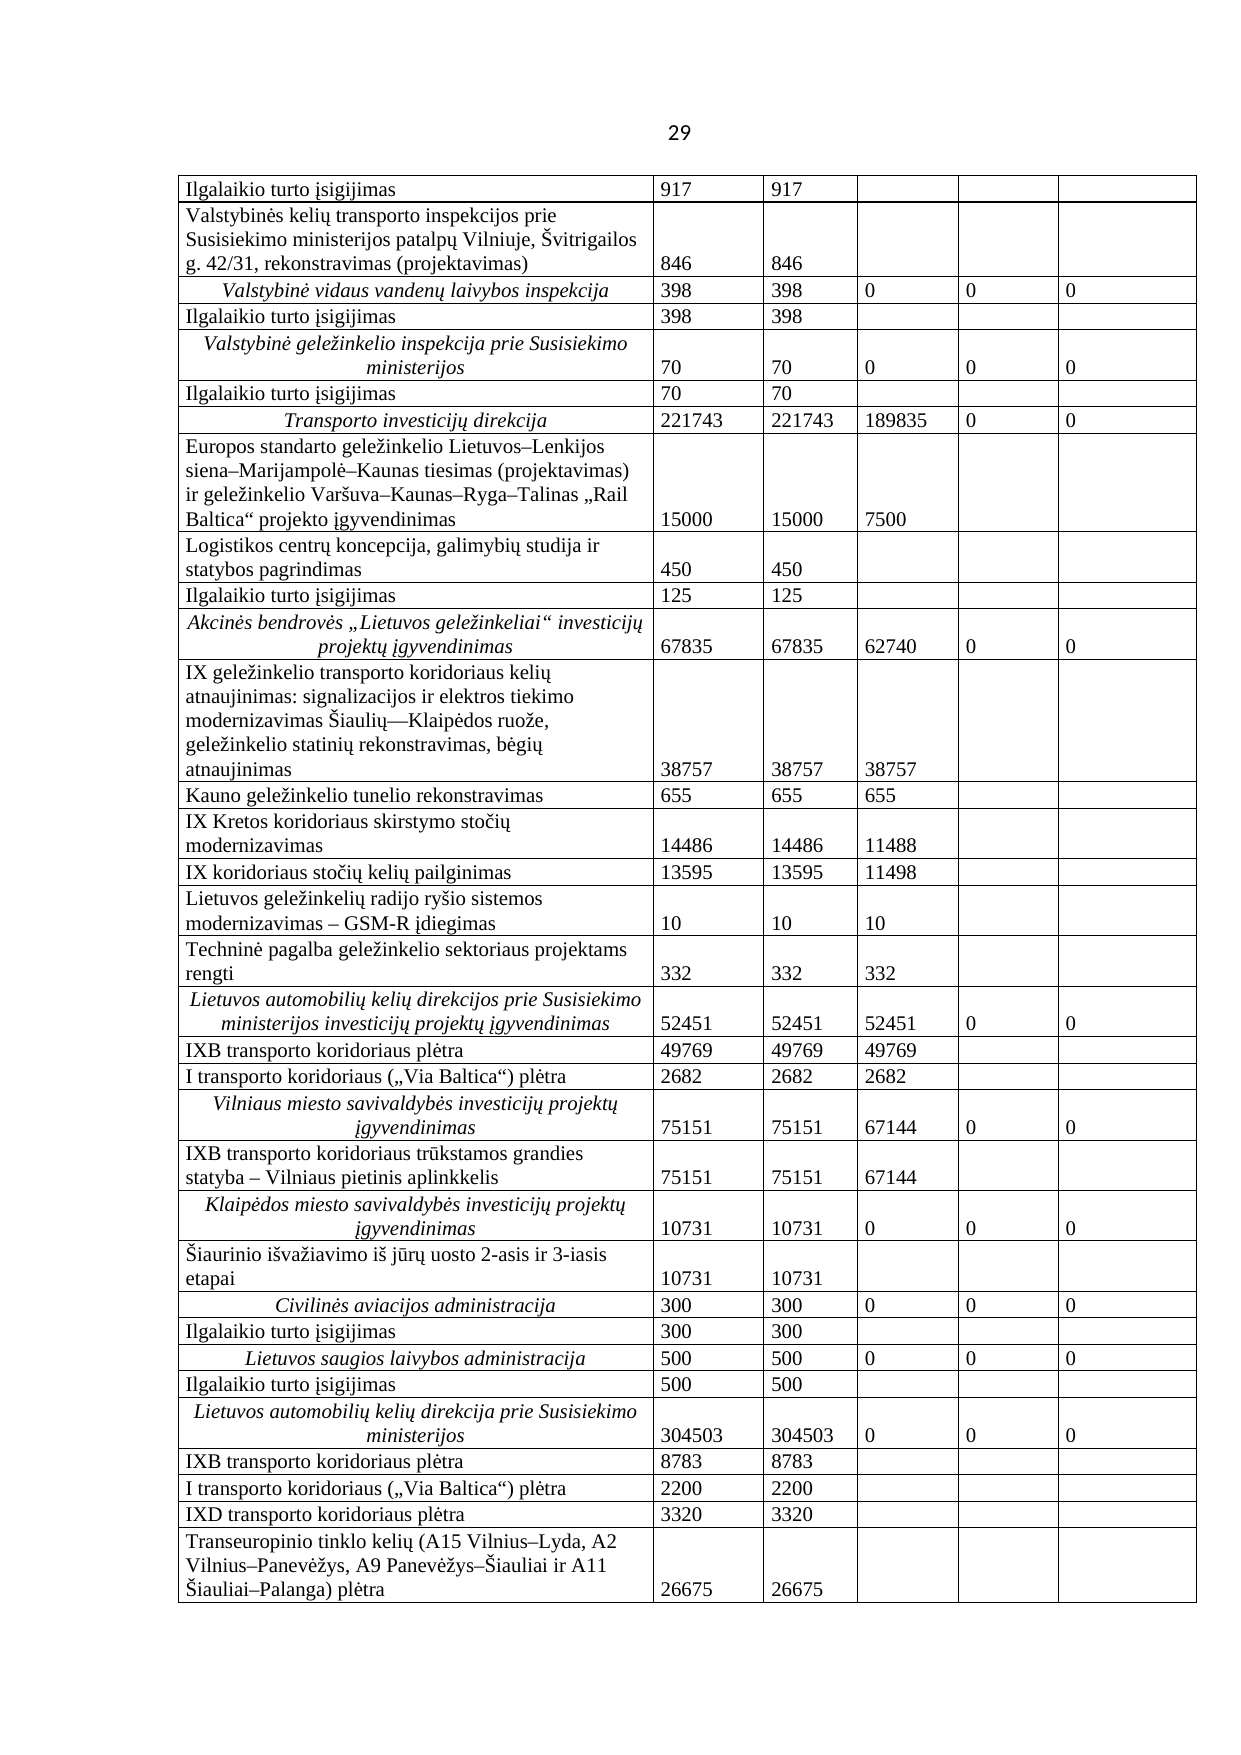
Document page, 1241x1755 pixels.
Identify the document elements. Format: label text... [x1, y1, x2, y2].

table_cell 0 [959, 407, 1058, 433]
table_cell [1059, 936, 1196, 986]
table_cell 0 [858, 277, 958, 302]
table_cell 7500 [858, 434, 958, 531]
table_cell 10 [764, 886, 857, 935]
table_cell 0 [1059, 1398, 1196, 1447]
table_cell 221743 [764, 407, 857, 433]
table_cell Akcinės bendrovės „Lietuvos geležinkeliai“ investicijų projektų įgyvendinimas [179, 609, 653, 658]
table_cell 0 [1059, 1292, 1196, 1317]
table_cell 10731 [654, 1191, 763, 1240]
table_cell [959, 782, 1058, 808]
table_cell 450 [654, 532, 763, 582]
table_cell [858, 381, 958, 406]
table_cell Logistikos centrų koncepcija, galimybių studija ir statybos pagrindimas [179, 532, 653, 582]
table_cell 2682 [764, 1064, 857, 1089]
table_cell 300 [654, 1292, 763, 1317]
table_cell [858, 583, 958, 608]
table_cell Lietuvos geležinkelių radijo ryšio sistemos modernizavimas – GSM-R įdiegimas [179, 886, 653, 935]
table_cell [1059, 304, 1196, 329]
table_cell 67144 [858, 1090, 958, 1139]
table_cell 70 [764, 381, 857, 406]
table_cell [858, 1528, 958, 1602]
table_cell 67835 [654, 609, 763, 658]
table_cell 0 [959, 1292, 1058, 1317]
table_cell [1059, 886, 1196, 935]
table_cell [959, 1371, 1058, 1397]
table_cell [1059, 434, 1196, 531]
table_cell [959, 1241, 1058, 1291]
table_cell [959, 532, 1058, 582]
table_cell IX geležinkelio transporto koridoriaus kelių atnaujinimas: signalizacijos ir elektros tiekimo modernizavimas Šiaulių―Klaipėdos ruože, geležinkelio statinių rekonstravimas, bėgių atnaujinimas [179, 660, 653, 781]
table_cell [1059, 1528, 1196, 1602]
table_cell [1059, 782, 1196, 808]
table_cell [959, 1502, 1058, 1527]
table_cell Ilgalaikio turto įsigijimas [179, 176, 653, 201]
table_cell 0 [1059, 1191, 1196, 1240]
table_cell I transporto koridoriaus („Via Baltica“) plėtra [179, 1064, 653, 1089]
table_cell 14486 [764, 809, 857, 858]
table_cell 0 [858, 1191, 958, 1240]
table_cell Techninė pagalba geležinkelio sektoriaus projektams rengti [179, 936, 653, 986]
table_cell 655 [858, 782, 958, 808]
table_cell 0 [1059, 609, 1196, 658]
table_cell 0 [959, 330, 1058, 379]
table_cell 221743 [654, 407, 763, 433]
table_cell 398 [764, 304, 857, 329]
table_cell 2200 [764, 1475, 857, 1501]
table_cell 0 [1059, 1345, 1196, 1370]
table_cell 75151 [654, 1090, 763, 1139]
table_cell [1059, 583, 1196, 608]
table_cell Civilinės aviacijos administracija [179, 1292, 653, 1317]
table_cell 0 [1059, 987, 1196, 1036]
table_cell 0 [959, 987, 1058, 1036]
table_cell 11488 [858, 809, 958, 858]
table_cell Ilgalaikio turto įsigijimas [179, 1371, 653, 1397]
table_cell Valstybinė geležinkelio inspekcija prie Susisiekimo ministerijos [179, 330, 653, 379]
table_cell IXB transporto koridoriaus plėtra [179, 1449, 653, 1474]
table_cell Europos standarto geležinkelio Lietuvos–Lenkijos siena–Marijampolė–Kaunas tiesimas (projektavimas) ir geležinkelio Varšuva–Kaunas–Ryga–Talinas „Rail Baltica“ projekto įgyvendinimas [179, 434, 653, 531]
table_cell 655 [764, 782, 857, 808]
table_cell 49769 [654, 1037, 763, 1062]
table_cell 13595 [764, 859, 857, 885]
table_cell 75151 [654, 1141, 763, 1190]
table_cell 0 [959, 1090, 1058, 1139]
table_cell 0 [858, 1292, 958, 1317]
table_cell Ilgalaikio turto įsigijimas [179, 1318, 653, 1344]
table_cell [959, 936, 1058, 986]
table_cell 0 [1059, 407, 1196, 433]
table_cell [858, 304, 958, 329]
table_cell [1059, 1502, 1196, 1527]
table_cell IXB transporto koridoriaus trūkstamos grandies statyba – Vilniaus pietinis aplinkkelis [179, 1141, 653, 1190]
table_cell 917 [764, 176, 857, 201]
table_cell 52451 [764, 987, 857, 1036]
table_cell 0 [959, 609, 1058, 658]
table_cell 70 [764, 330, 857, 379]
table_cell 26675 [654, 1528, 763, 1602]
table_cell Valstybinė vidaus vandenų laivybos inspekcija [179, 277, 653, 302]
table_cell 75151 [764, 1141, 857, 1190]
table_cell [959, 583, 1058, 608]
table_cell [959, 1064, 1058, 1089]
table_cell [1059, 809, 1196, 858]
table_cell [959, 176, 1058, 201]
table_cell Šiaurinio išvažiavimo iš jūrų uosto 2-asis ir 3-iasis etapai [179, 1241, 653, 1291]
table_cell 332 [858, 936, 958, 986]
table_cell 38757 [654, 660, 763, 781]
table_cell [1059, 1241, 1196, 1291]
table_cell 49769 [858, 1037, 958, 1062]
table_cell [858, 1241, 958, 1291]
table_cell 38757 [858, 660, 958, 781]
table_cell 300 [764, 1292, 857, 1317]
table_cell [959, 304, 1058, 329]
table_cell [959, 1037, 1058, 1062]
table_cell 67835 [764, 609, 857, 658]
table_cell 917 [654, 176, 763, 201]
table_cell 304503 [654, 1398, 763, 1447]
table_cell 125 [654, 583, 763, 608]
table_cell 0 [1059, 1090, 1196, 1139]
table_cell 52451 [654, 987, 763, 1036]
table_cell 49769 [764, 1037, 857, 1062]
table_cell Ilgalaikio turto įsigijimas [179, 381, 653, 406]
table_cell [1059, 381, 1196, 406]
table_cell [959, 859, 1058, 885]
table_cell [959, 886, 1058, 935]
table_cell Lietuvos automobilių kelių direkcija prie Susisiekimo ministerijos [179, 1398, 653, 1447]
table_cell 655 [654, 782, 763, 808]
table_cell 8783 [654, 1449, 763, 1474]
table_cell IX koridoriaus stočių kelių pailginimas [179, 859, 653, 885]
table_cell 3320 [764, 1502, 857, 1527]
table_cell 304503 [764, 1398, 857, 1447]
table_cell 10731 [764, 1191, 857, 1240]
table_cell [959, 1318, 1058, 1344]
table_cell 300 [654, 1318, 763, 1344]
table_cell 500 [764, 1345, 857, 1370]
table_cell 11498 [858, 859, 958, 885]
table_cell [959, 1141, 1058, 1190]
table_cell I transporto koridoriaus („Via Baltica“) plėtra [179, 1475, 653, 1501]
table_cell 38757 [764, 660, 857, 781]
table_cell 10 [858, 886, 958, 935]
table_cell 70 [654, 381, 763, 406]
table_cell [858, 1449, 958, 1474]
table_cell Lietuvos saugios laivybos administracija [179, 1345, 653, 1370]
table_cell 500 [764, 1371, 857, 1397]
table_cell 8783 [764, 1449, 857, 1474]
table_cell 52451 [858, 987, 958, 1036]
table_cell [959, 434, 1058, 531]
table_cell 0 [1059, 330, 1196, 379]
table_cell 13595 [654, 859, 763, 885]
table_cell 332 [764, 936, 857, 986]
table_cell [858, 176, 958, 201]
table_cell IX Kretos koridoriaus skirstymo stočių modernizavimas [179, 809, 653, 858]
table_cell [1059, 176, 1196, 201]
table_cell [1059, 1475, 1196, 1501]
table_cell 15000 [764, 434, 857, 531]
table_cell 0 [959, 277, 1058, 302]
table_cell 0 [1059, 277, 1196, 302]
table_cell 332 [654, 936, 763, 986]
table_cell 300 [764, 1318, 857, 1344]
table_cell [1059, 1449, 1196, 1474]
table_cell 398 [654, 304, 763, 329]
table_cell 14486 [654, 809, 763, 858]
table_cell 2682 [858, 1064, 958, 1089]
table_cell 26675 [764, 1528, 857, 1602]
table_cell [1059, 1064, 1196, 1089]
table_cell 500 [654, 1371, 763, 1397]
table_cell [858, 1371, 958, 1397]
table_cell 2682 [654, 1064, 763, 1089]
table_cell Klaipėdos miesto savivaldybės investicijų projektų įgyvendinimas [179, 1191, 653, 1240]
table_cell 75151 [764, 1090, 857, 1139]
table_cell 15000 [654, 434, 763, 531]
table_cell Kauno geležinkelio tunelio rekonstravimas [179, 782, 653, 808]
table_cell 0 [959, 1398, 1058, 1447]
table_cell 450 [764, 532, 857, 582]
table_cell [959, 1449, 1058, 1474]
table_cell [1059, 1037, 1196, 1062]
table_cell Ilgalaikio turto įsigijimas [179, 583, 653, 608]
table_cell 500 [654, 1345, 763, 1370]
table_cell 62740 [858, 609, 958, 658]
table_cell [959, 1475, 1058, 1501]
table_cell IXD transporto koridoriaus plėtra [179, 1502, 653, 1527]
table_cell 398 [654, 277, 763, 302]
table_cell [858, 1502, 958, 1527]
table_cell 2200 [654, 1475, 763, 1501]
table_cell 10 [654, 886, 763, 935]
table_cell [959, 809, 1058, 858]
table_cell [858, 1475, 958, 1501]
table_cell [1059, 1141, 1196, 1190]
table_cell 398 [764, 277, 857, 302]
table_cell [1059, 859, 1196, 885]
table_cell [858, 1318, 958, 1344]
table_cell Vilniaus miesto savivaldybės investicijų projektų įgyvendinimas [179, 1090, 653, 1139]
table_cell [858, 203, 958, 276]
table_cell Lietuvos automobilių kelių direkcijos prie Susisiekimo ministerijos investicijų projektų įgyvendinimas [179, 987, 653, 1036]
table_cell 0 [959, 1345, 1058, 1370]
table_cell 189835 [858, 407, 958, 433]
table_cell Valstybinės kelių transporto inspekcijos prie Susisiekimo ministerijos patalpų Vilniuje, Švitrigailos g. 42/31, rekonstravimas (projektavimas) [179, 203, 653, 276]
table_cell IXB transporto koridoriaus plėtra [179, 1037, 653, 1062]
table_cell 0 [858, 1345, 958, 1370]
table_cell [1059, 203, 1196, 276]
table_cell [959, 203, 1058, 276]
table_cell Transeuropinio tinklo kelių (A15 Vilnius–Lyda, A2 Vilnius–Panevėžys, A9 Panevėžys–Šiauliai ir A11 Šiauliai–Palanga) plėtra [179, 1528, 653, 1602]
table_cell 0 [959, 1191, 1058, 1240]
table_cell 70 [654, 330, 763, 379]
table_cell Ilgalaikio turto įsigijimas [179, 304, 653, 329]
table_cell 3320 [654, 1502, 763, 1527]
table_cell 10731 [764, 1241, 857, 1291]
table_cell [1059, 1318, 1196, 1344]
table_cell 0 [858, 1398, 958, 1447]
table_cell [858, 532, 958, 582]
table_cell [959, 660, 1058, 781]
table_cell 125 [764, 583, 857, 608]
table_cell 846 [764, 203, 857, 276]
table_cell [1059, 1371, 1196, 1397]
table_cell 846 [654, 203, 763, 276]
table_cell 67144 [858, 1141, 958, 1190]
table_cell [1059, 532, 1196, 582]
table_cell [1059, 660, 1196, 781]
table_cell Transporto investicijų direkcija [179, 407, 653, 433]
table_cell 10731 [654, 1241, 763, 1291]
table_cell [959, 1528, 1058, 1602]
table_cell [959, 381, 1058, 406]
table_cell 0 [858, 330, 958, 379]
